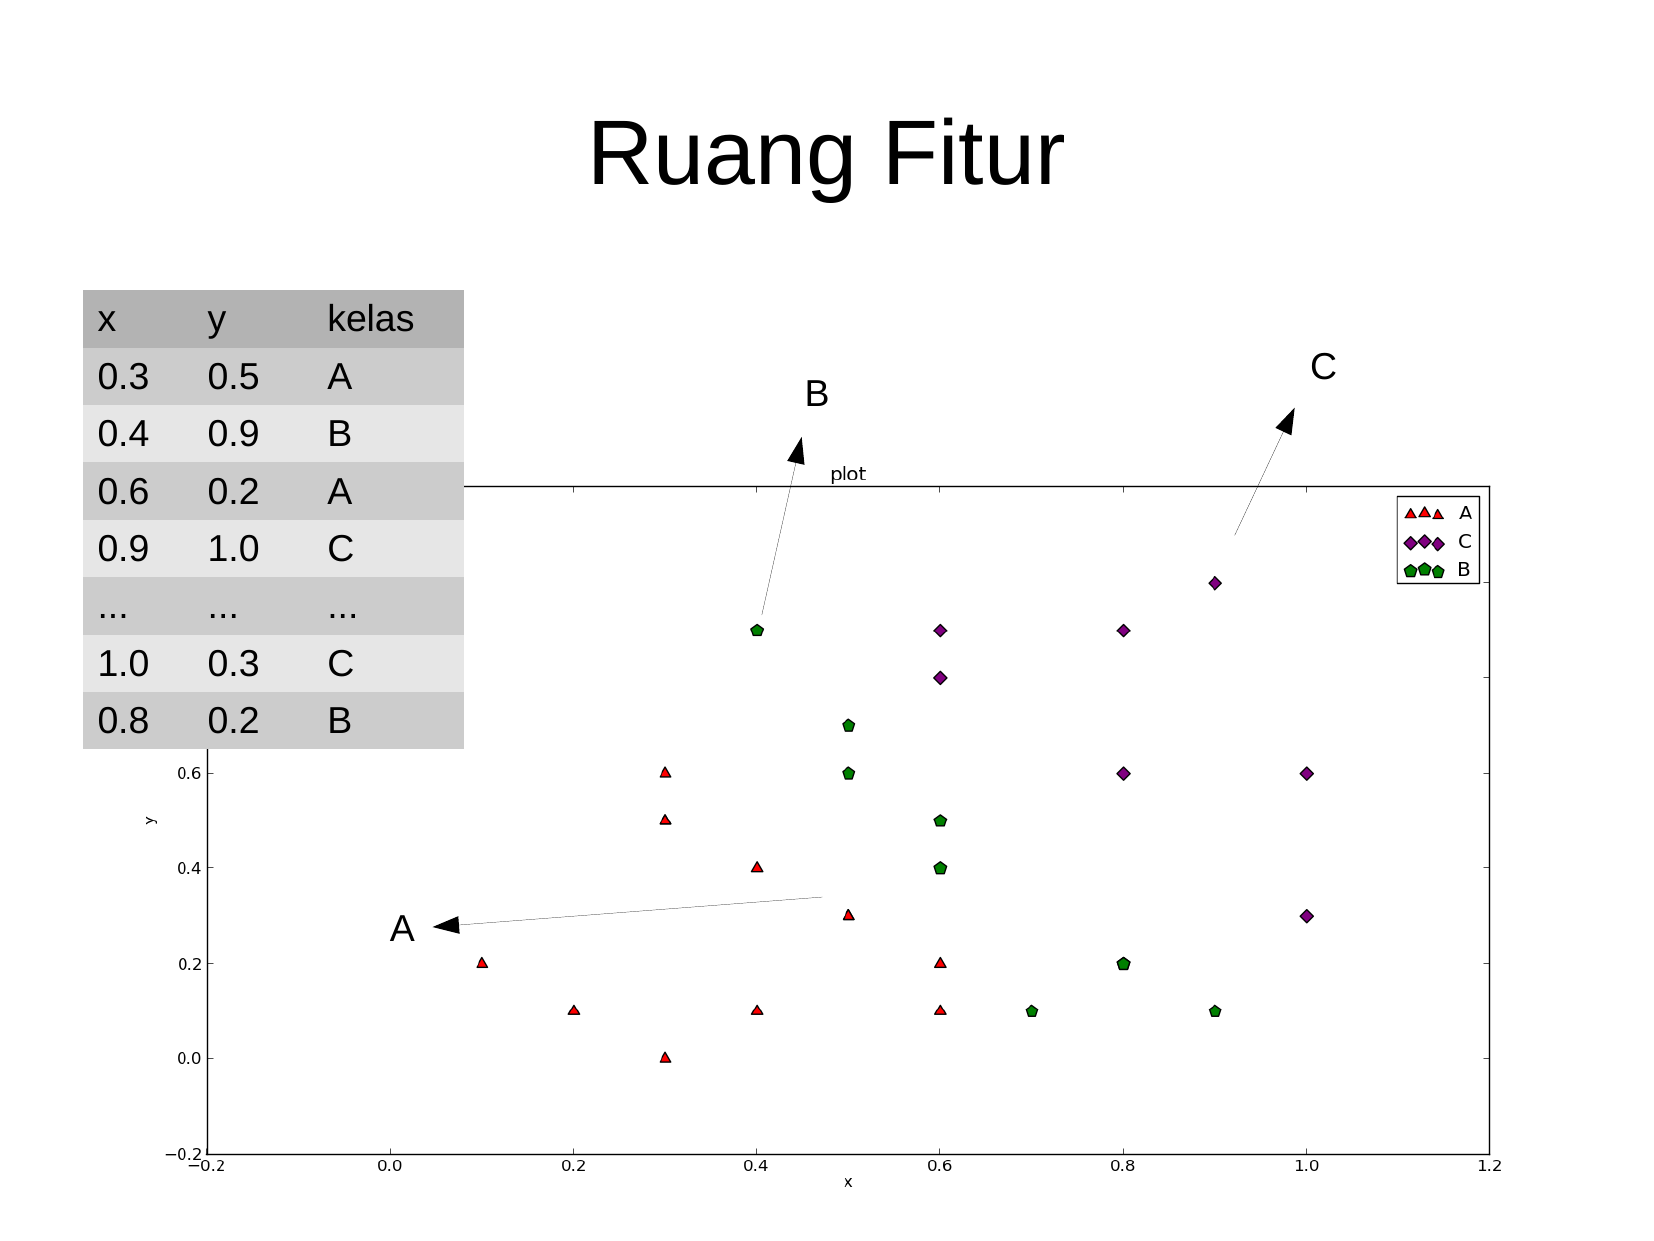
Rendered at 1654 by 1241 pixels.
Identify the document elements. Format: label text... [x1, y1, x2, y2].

table_header kelas [313, 290, 464, 348]
table_cell C [313, 520, 464, 577]
table_cell 0.3 [83, 348, 193, 405]
table_cell B [313, 405, 464, 462]
table_cell 0.9 [193, 405, 313, 462]
table_cell 0.9 [83, 520, 193, 577]
picture [0, 404, 1654, 1237]
table_cell ... [83, 577, 193, 635]
table_cell 0.4 [83, 405, 193, 462]
text_box B [789, 365, 845, 437]
text_box C [1295, 337, 1341, 395]
table_cell 0.5 [193, 348, 313, 405]
table_cell 1.0 [83, 635, 193, 692]
table_cell A [313, 348, 464, 405]
table_cell 0.8 [83, 692, 193, 749]
text_box A [375, 900, 451, 957]
table_cell ... [313, 577, 464, 635]
table_header x [83, 290, 193, 348]
table_cell 1.0 [193, 520, 313, 577]
table_cell B [313, 692, 464, 749]
table_cell 0.2 [193, 462, 313, 520]
title Ruang Fitur [82, 49, 1571, 257]
table_cell ... [193, 577, 313, 635]
table_cell 0.3 [193, 635, 313, 692]
table_cell C [313, 635, 464, 692]
table_cell 0.2 [193, 692, 313, 749]
table_cell 0.6 [83, 462, 193, 520]
table_header y [193, 290, 313, 348]
table_cell A [313, 462, 464, 520]
